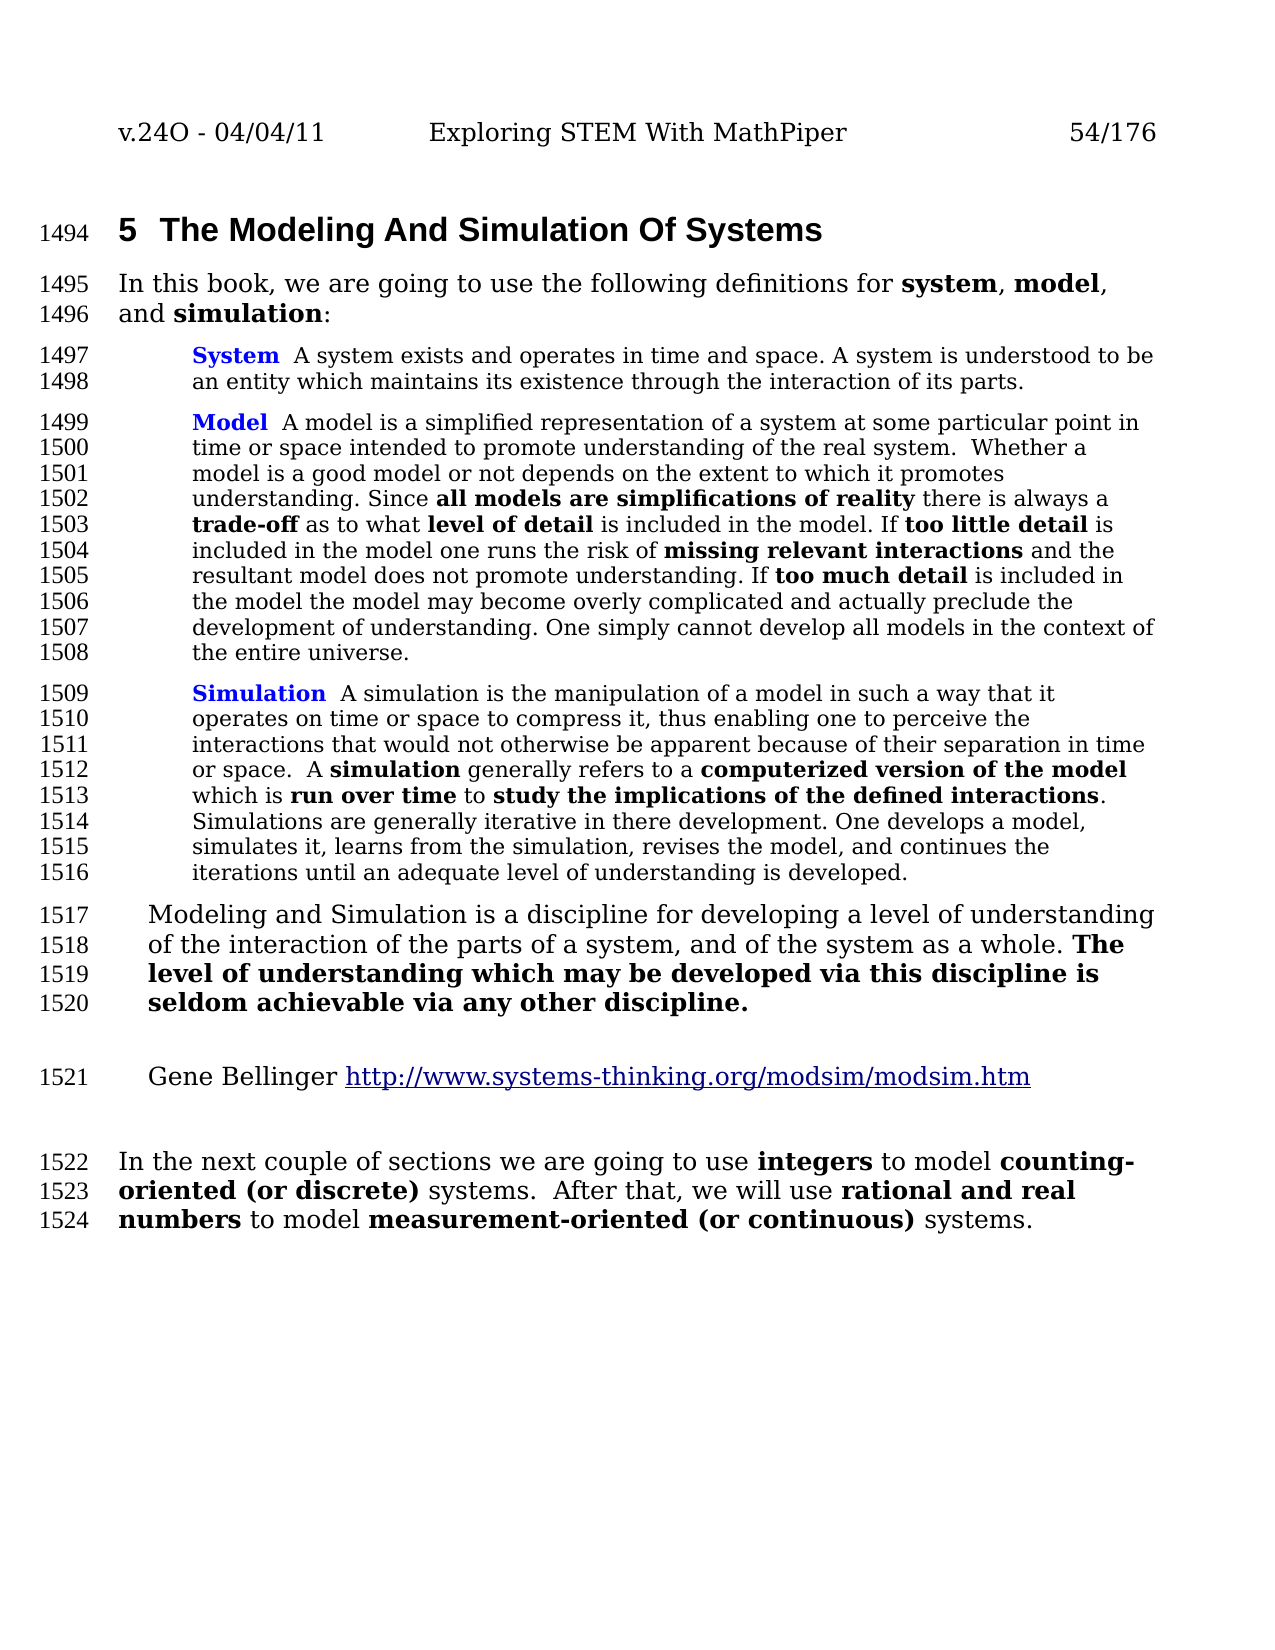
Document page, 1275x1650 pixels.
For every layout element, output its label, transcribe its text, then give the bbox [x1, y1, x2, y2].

text In the next couple of sections we are going to use integers to model counting-oriented (or discrete) systems. After that, we will use rational and real numbers to model measurement-oriented (or continuous) systems. [118, 1147, 1157, 1235]
subtitle The Modeling And Simulation Of Systems [118, 210, 1157, 248]
list Simulation A simulation is the manipulation of a model in such a way that it operates on time or space to compress it, thus enabling one to perceive the interactions that would not otherwise be apparent because of their separation in time or space. A simulation generally refers to a computerized version of the model which is run over time to study the implications of the defined interactions. Simulations are generally iterative in there development. One develops a model, simulates it, learns from the simulation, revises the model, and continues the iterations until an adequate level of understanding is developed. [162, 681, 1157, 885]
text Modeling and Simulation is a discipline for developing a level of understanding of the interaction of the parts of a system, and of the system as a whole. The level of understanding which may be developed via this discipline is seldom achievable via any other discipline. [148, 900, 1157, 1047]
text Gene Bellinger http://www.systems-thinking.org/modsim/modsim.htm [148, 1062, 1157, 1091]
list Model A model is a simplified representation of a system at some particular point in time or space intended to promote understanding of the real system. Whether a model is a good model or not depends on the extent to which it promotes understanding. Since all models are simplifications of reality there is always a trade-off as to what level of detail is included in the model. If too little detail is included in the model one runs the risk of missing relevant interactions and the resultant model does not promote understanding. If too much detail is included in the model the model may become overly complicated and actually preclude the development of understanding. One simply cannot develop all models in the context of the entire universe. [162, 409, 1157, 666]
text In this book, we are going to use the following definitions for system, model, and simulation: [118, 269, 1157, 328]
list System A system exists and operates in time and space. A system is understood to be an entity which maintains its existence through the interaction of its parts. [162, 343, 1157, 394]
